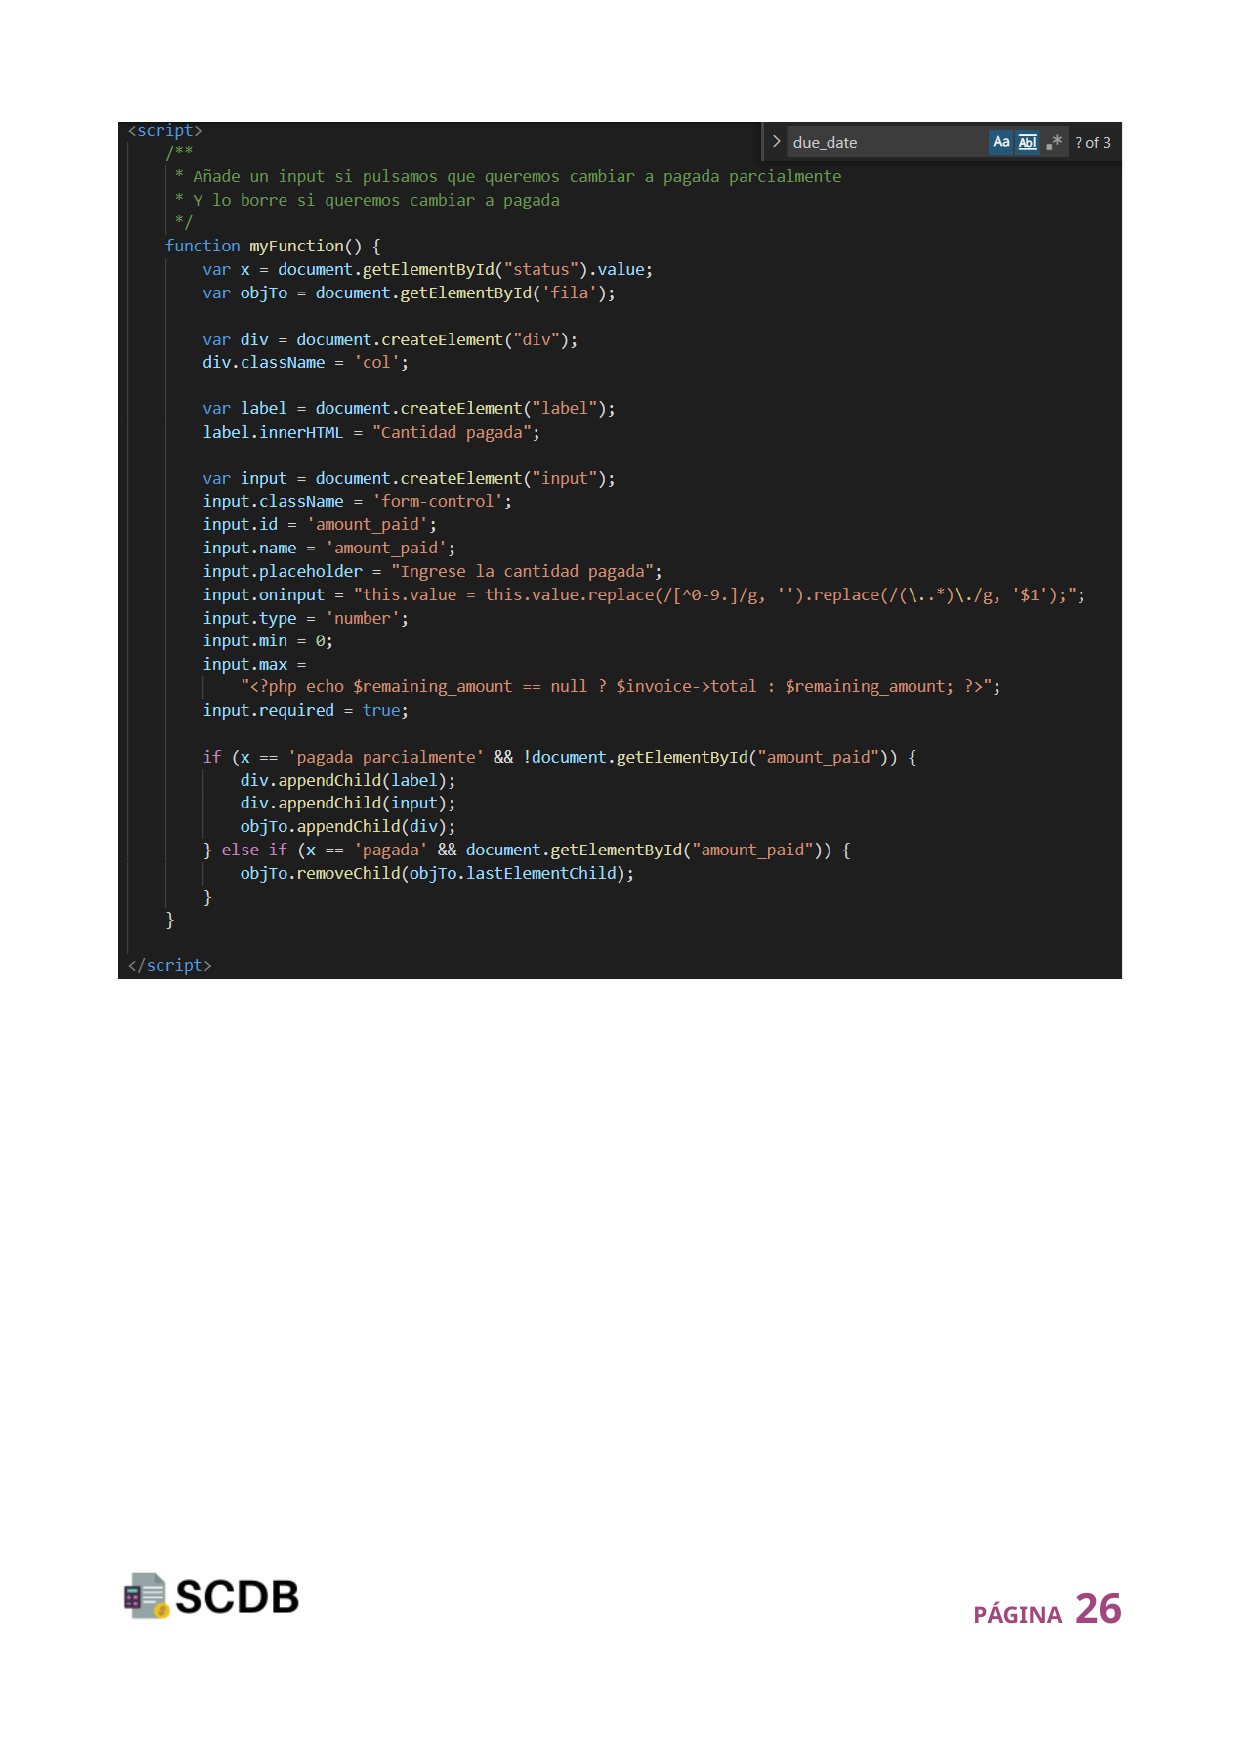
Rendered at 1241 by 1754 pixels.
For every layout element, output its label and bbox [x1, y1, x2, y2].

picture [118, 122, 1123, 979]
picture [122, 1569, 305, 1622]
